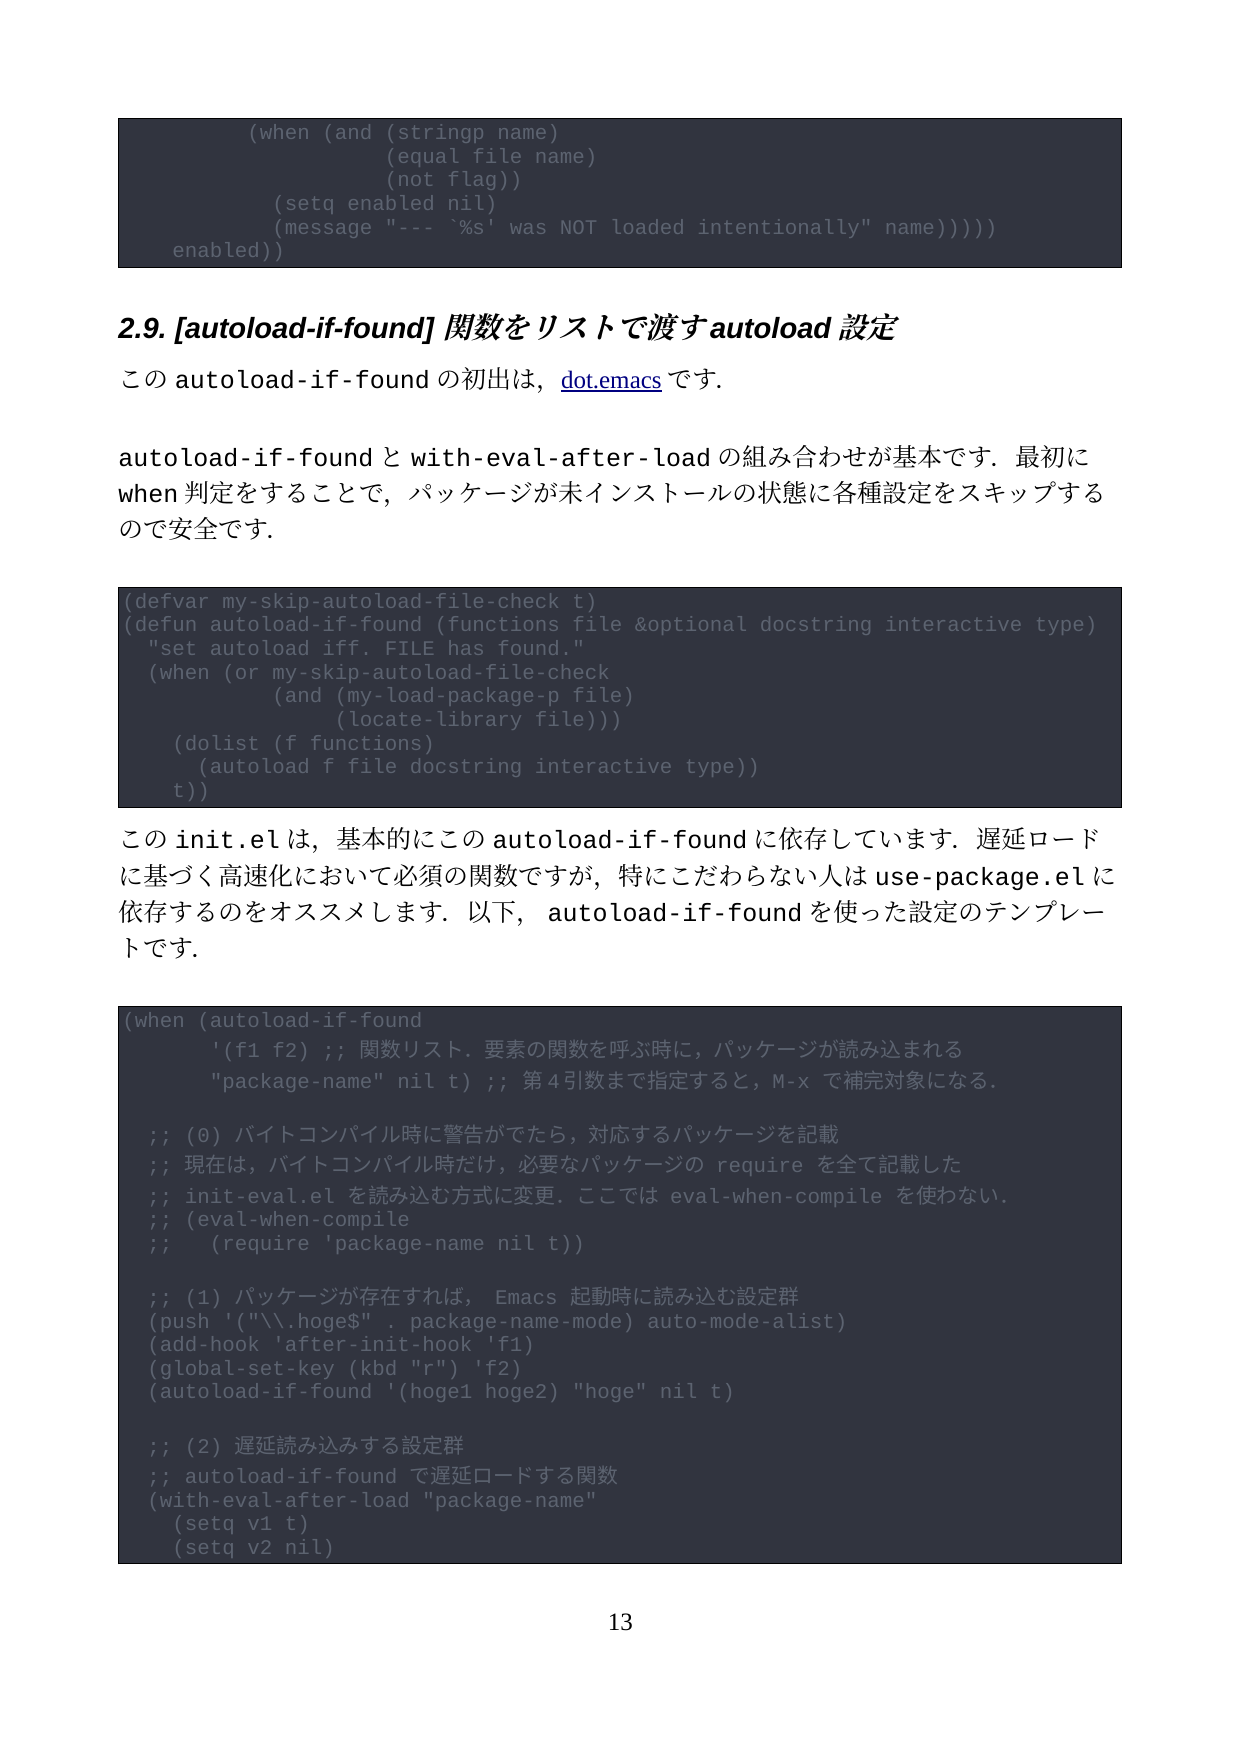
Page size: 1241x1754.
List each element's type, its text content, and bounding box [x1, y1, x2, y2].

text (message "--- `%s' was NOT loaded intentionally" name))))) [119, 213, 1121, 236]
text ;; (0) バイトコンパイル時に警告がでたら，対応するパッケージを記載 [119, 1114, 1121, 1144]
text この init.el は，基本的にこの autoload-if-found に依存しています．遅延ロードに基づく高速化において必須の関数ですが，特にこだわらない人は use-package.el に依存するのをオススメします．以下， autoload-if-found を使った設定のテンプレートです． [118, 820, 1122, 993]
text ;; autoload-if-found で遅延ロードする関数 [119, 1455, 1121, 1486]
text (autoload-if-found '(hoge1 hoge2) "hoge" nil t) [119, 1378, 1121, 1401]
subtitle [autoload-if-found] 関数をリストで渡すautoload設定 [118, 305, 1122, 347]
text (when (or my-skip-autoload-file-check [119, 658, 1121, 681]
text (defun autoload-if-found (functions file &optional docstring interactive type) [119, 611, 1121, 634]
text (setq enabled nil) [119, 189, 1121, 213]
text "set autoload iff. FILE has found." [119, 634, 1121, 658]
text (setq v2 nil) [119, 1533, 1121, 1563]
text (when (and (stringp name) [119, 119, 1121, 142]
text ;; (require 'package-name nil t)) [119, 1229, 1121, 1253]
text (when (autoload-if-found [119, 1007, 1121, 1029]
text ;; init-eval.el を読み込む方式に変更．ここでは eval-when-compile を使わない． [119, 1175, 1121, 1205]
text autoload-if-found と with-eval-after-load の組み合わせが基本です．最初に when 判定をすることで，パッケージが未インストールの状態に各種設定をスキップするので安全です． [118, 437, 1122, 574]
text ;; (2) 遅延読み込みする設定群 [119, 1425, 1121, 1455]
text "package-name" nil t) ;; 第4引数まで指定すると，M-x で補完対象になる． [119, 1060, 1121, 1090]
text ;; (eval-when-compile [119, 1205, 1121, 1229]
text (with-eval-after-load "package-name" [119, 1486, 1121, 1509]
text (autoload f file docstring interactive type)) [119, 752, 1121, 776]
text (and (my-load-package-p file) [119, 681, 1121, 705]
text enabled)) [119, 236, 1121, 267]
text (equal file name) [119, 142, 1121, 165]
text ;; 現在は，バイトコンパイル時だけ，必要なパッケージの require を全て記載した [119, 1144, 1121, 1175]
text (push '("\\.hoge$" . package-name-mode) auto-mode-alist) [119, 1307, 1121, 1330]
text (not flag)) [119, 165, 1121, 189]
text この autoload-if-found の初出は，dot.emacs です． [118, 360, 1122, 425]
text t)) [119, 776, 1121, 807]
text (setq v1 t) [119, 1509, 1121, 1533]
text (dolist (f functions) [119, 729, 1121, 752]
text (locate-library file))) [119, 705, 1121, 729]
text (add-hook 'after-init-hook 'f1) [119, 1330, 1121, 1354]
text '(f1 f2) ;; 関数リスト．要素の関数を呼ぶ時に，パッケージが読み込まれる [119, 1029, 1121, 1060]
text (global-set-key (kbd "r") 'f2) [119, 1354, 1121, 1378]
text ;; (1) パッケージが存在すれば， Emacs 起動時に読み込む設定群 [119, 1276, 1121, 1307]
text (defvar my-skip-autoload-file-check t) [119, 588, 1121, 611]
